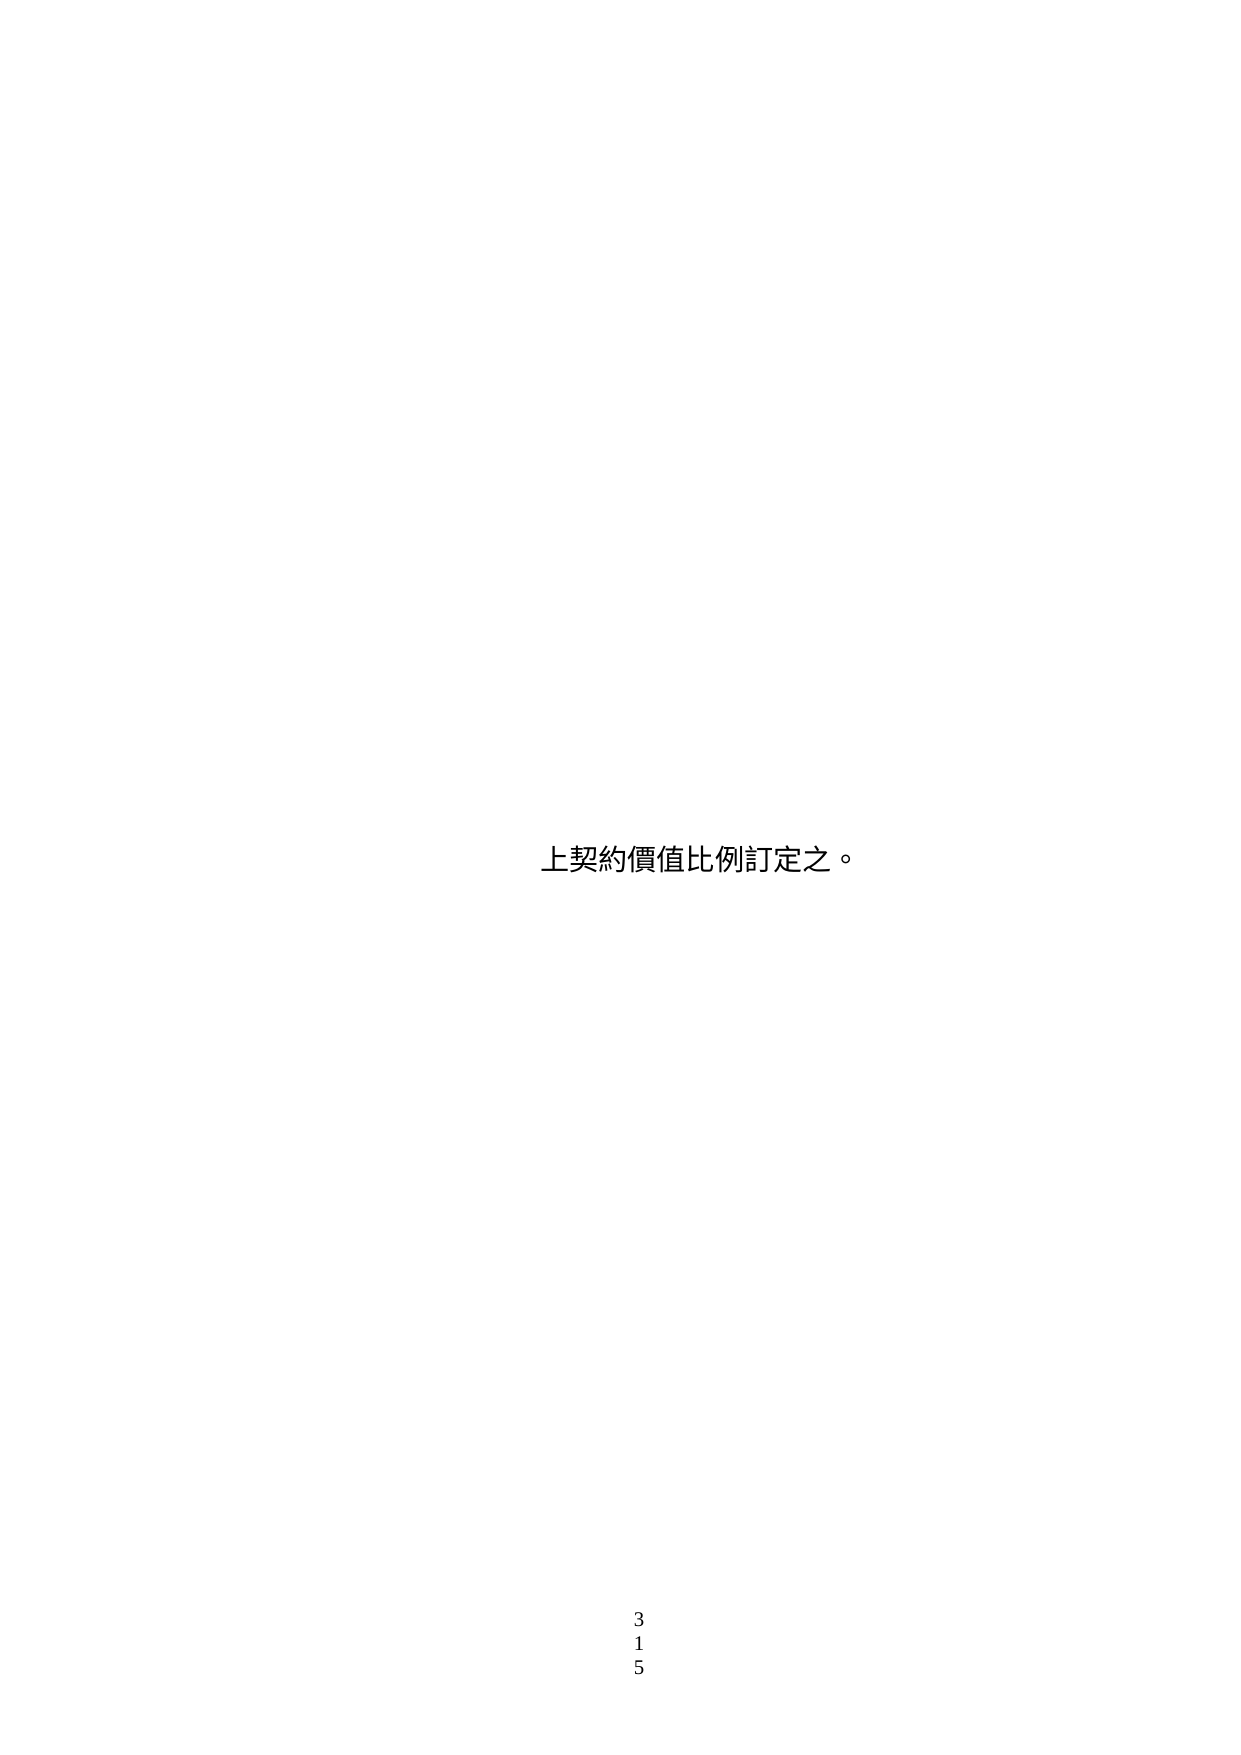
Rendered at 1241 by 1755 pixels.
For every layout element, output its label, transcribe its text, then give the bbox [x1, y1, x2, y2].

text 上契約價值比例訂定之。 [539, 816, 1106, 879]
